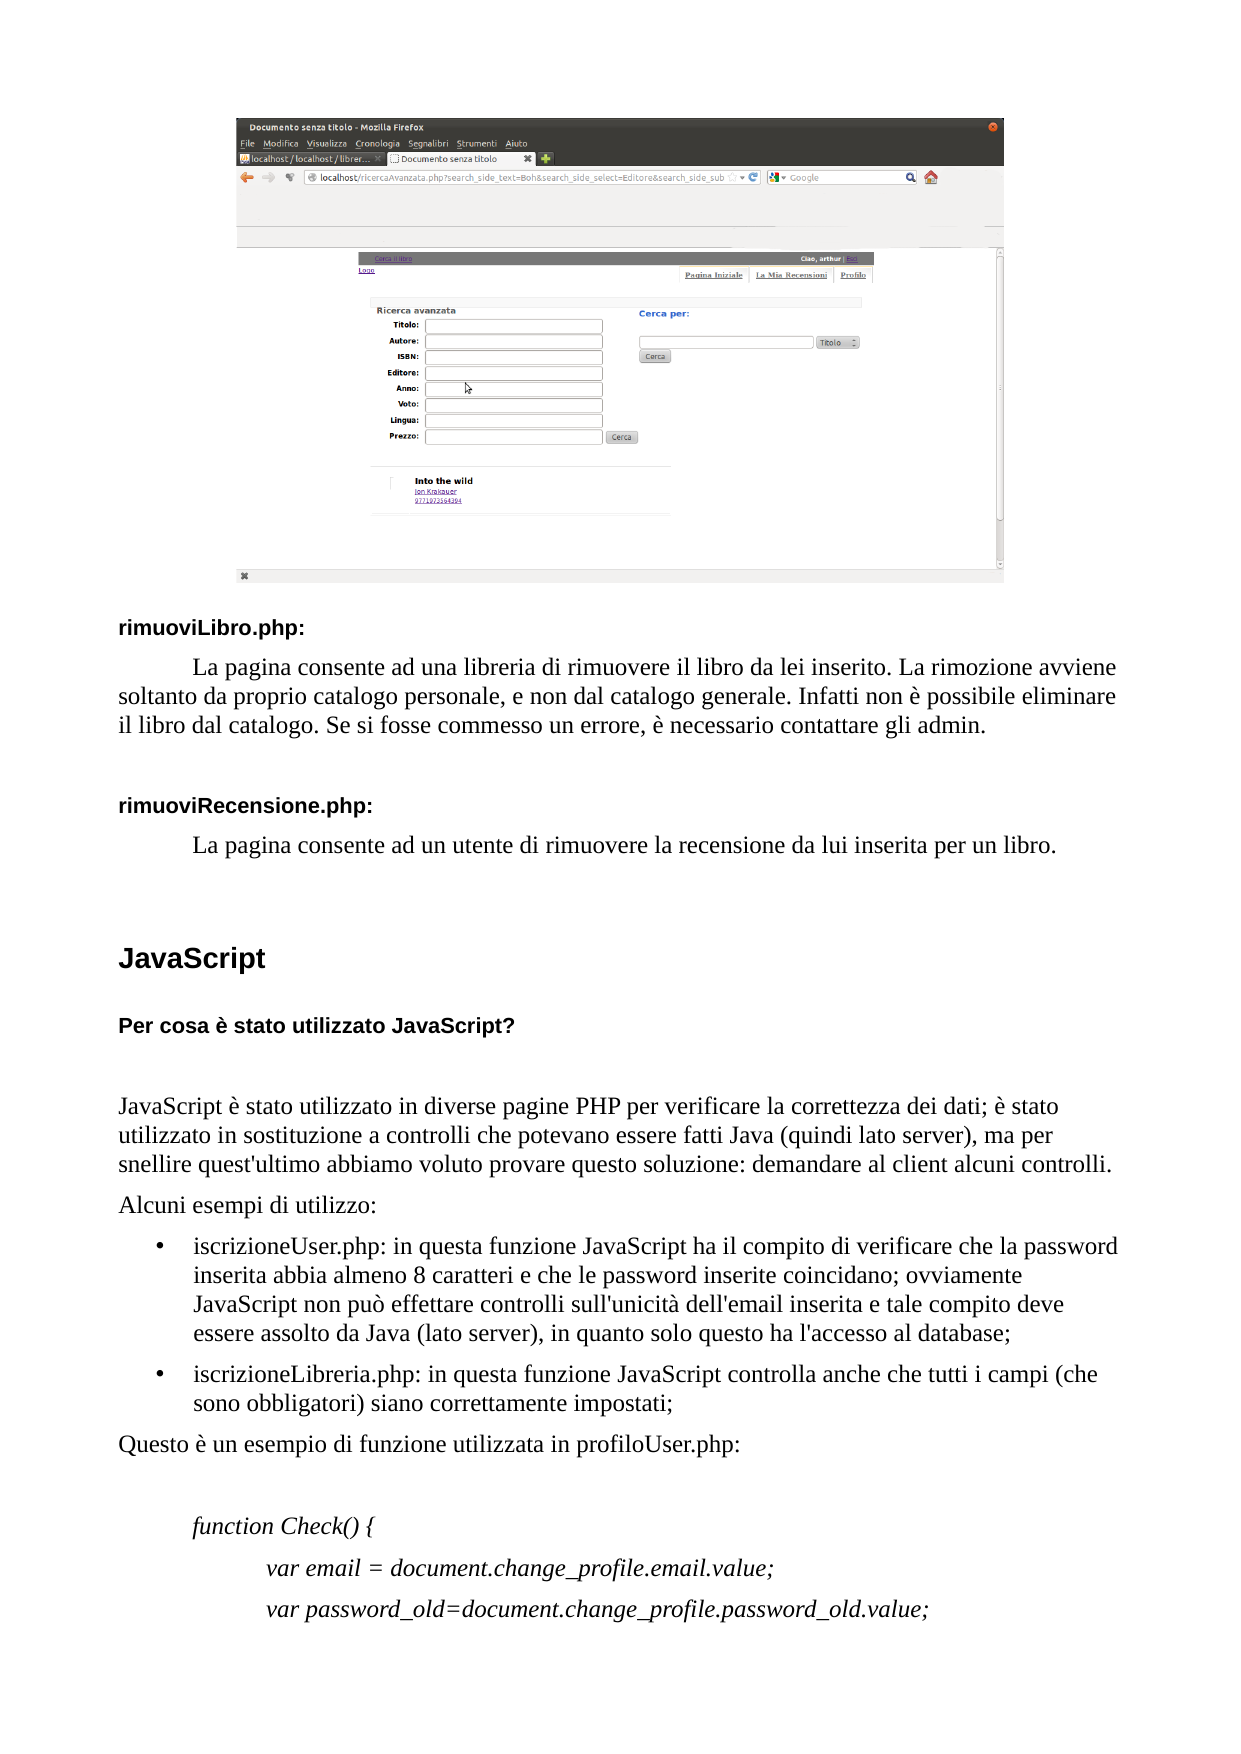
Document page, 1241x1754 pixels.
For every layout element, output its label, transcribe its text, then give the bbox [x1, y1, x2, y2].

list iscrizioneUser.php: in questa funzione JavaScript ha il compito di verificare che la password inserita abbia almeno 8 caratteri e che le password inserite coincidano; ovviamente JavaScript non può effettare controlli sull'unicità dell'email inserita e tale compito deve essere assolto da Java (lato server), in quanto solo questo ha l'accesso al database; [156, 1231, 1122, 1346]
text Questo è un esempio di funzione utilizzata in profiloUser.php: [118, 1429, 1122, 1458]
text La pagina consente ad un utente di rimuovere la recensione da lui inserita per un libro. [118, 830, 1122, 859]
text Alcuni esempi di utilizzo: [118, 1190, 1122, 1219]
text La pagina consente ad una libreria di rimuovere il libro da lei inserito. La rimozione avviene soltanto da proprio catalogo personale, e non dal catalogo generale. Infatti non è possibile eliminare il libro dal catalogo. Se si fosse commesso un errore, è necessario contattare gli admin. [118, 652, 1122, 739]
list iscrizioneLibreria.php: in questa funzione JavaScript controlla anche che tutti i campi (che sono obbligatori) siano correttamente impostati; [156, 1359, 1122, 1416]
text var password_old=document.change_profile.password_old.value; [192, 1594, 1122, 1623]
subtitle rimuoviRecensione.php: [118, 792, 1122, 818]
text JavaScript è stato utilizzato in diverse pagine PHP per verificare la correttezza dei dati; è stato utilizzato in sostituzione a controlli che potevano essere fatti Java (quindi lato server), ma per snellire quest'ultimo abbiamo voluto provare questo soluzione: demandare al client alcuni controlli. [118, 1091, 1122, 1178]
text var email = document.change_profile.email.value; [192, 1553, 1122, 1581]
text function Check() { [192, 1511, 1122, 1540]
subtitle JavaScript [118, 941, 1122, 975]
subtitle Per cosa è stato utilizzato JavaScript? [118, 1012, 1122, 1038]
picture [236, 118, 1004, 583]
subtitle rimuoviLibro.php: [118, 615, 1122, 640]
